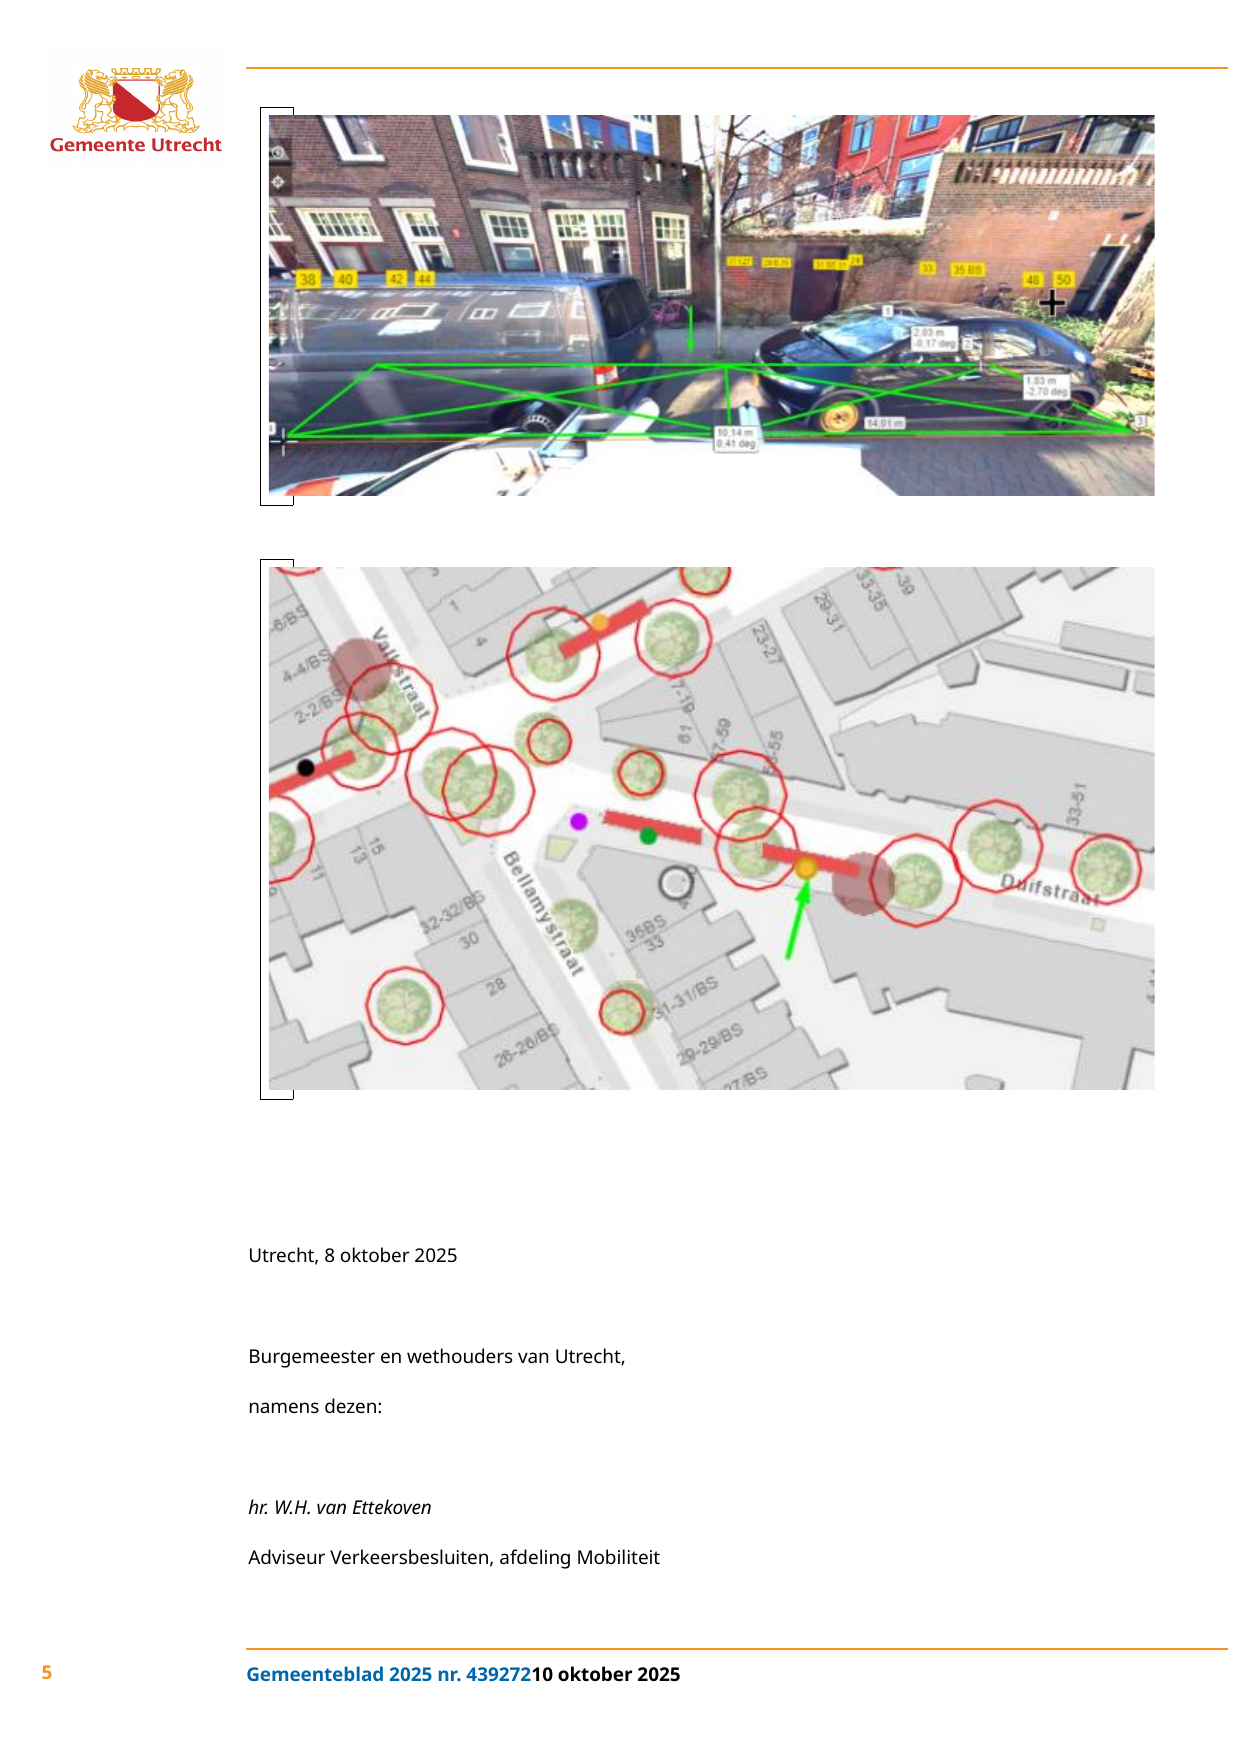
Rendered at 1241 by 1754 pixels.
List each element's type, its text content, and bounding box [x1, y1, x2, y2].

picture [41, 47, 231, 172]
picture [268, 115, 1155, 496]
text hr. W.H. van Ettekoven [248, 1494, 1152, 1520]
picture [268, 567, 1155, 1090]
text Utrecht, 8 oktober 2025 [248, 1242, 1152, 1268]
text Burgemeester en wethouders van Utrecht, [248, 1343, 1152, 1368]
text namens dezen: [248, 1393, 1152, 1419]
text Adviseur Verkeersbesluiten, afdeling Mobiliteit [248, 1544, 1152, 1570]
